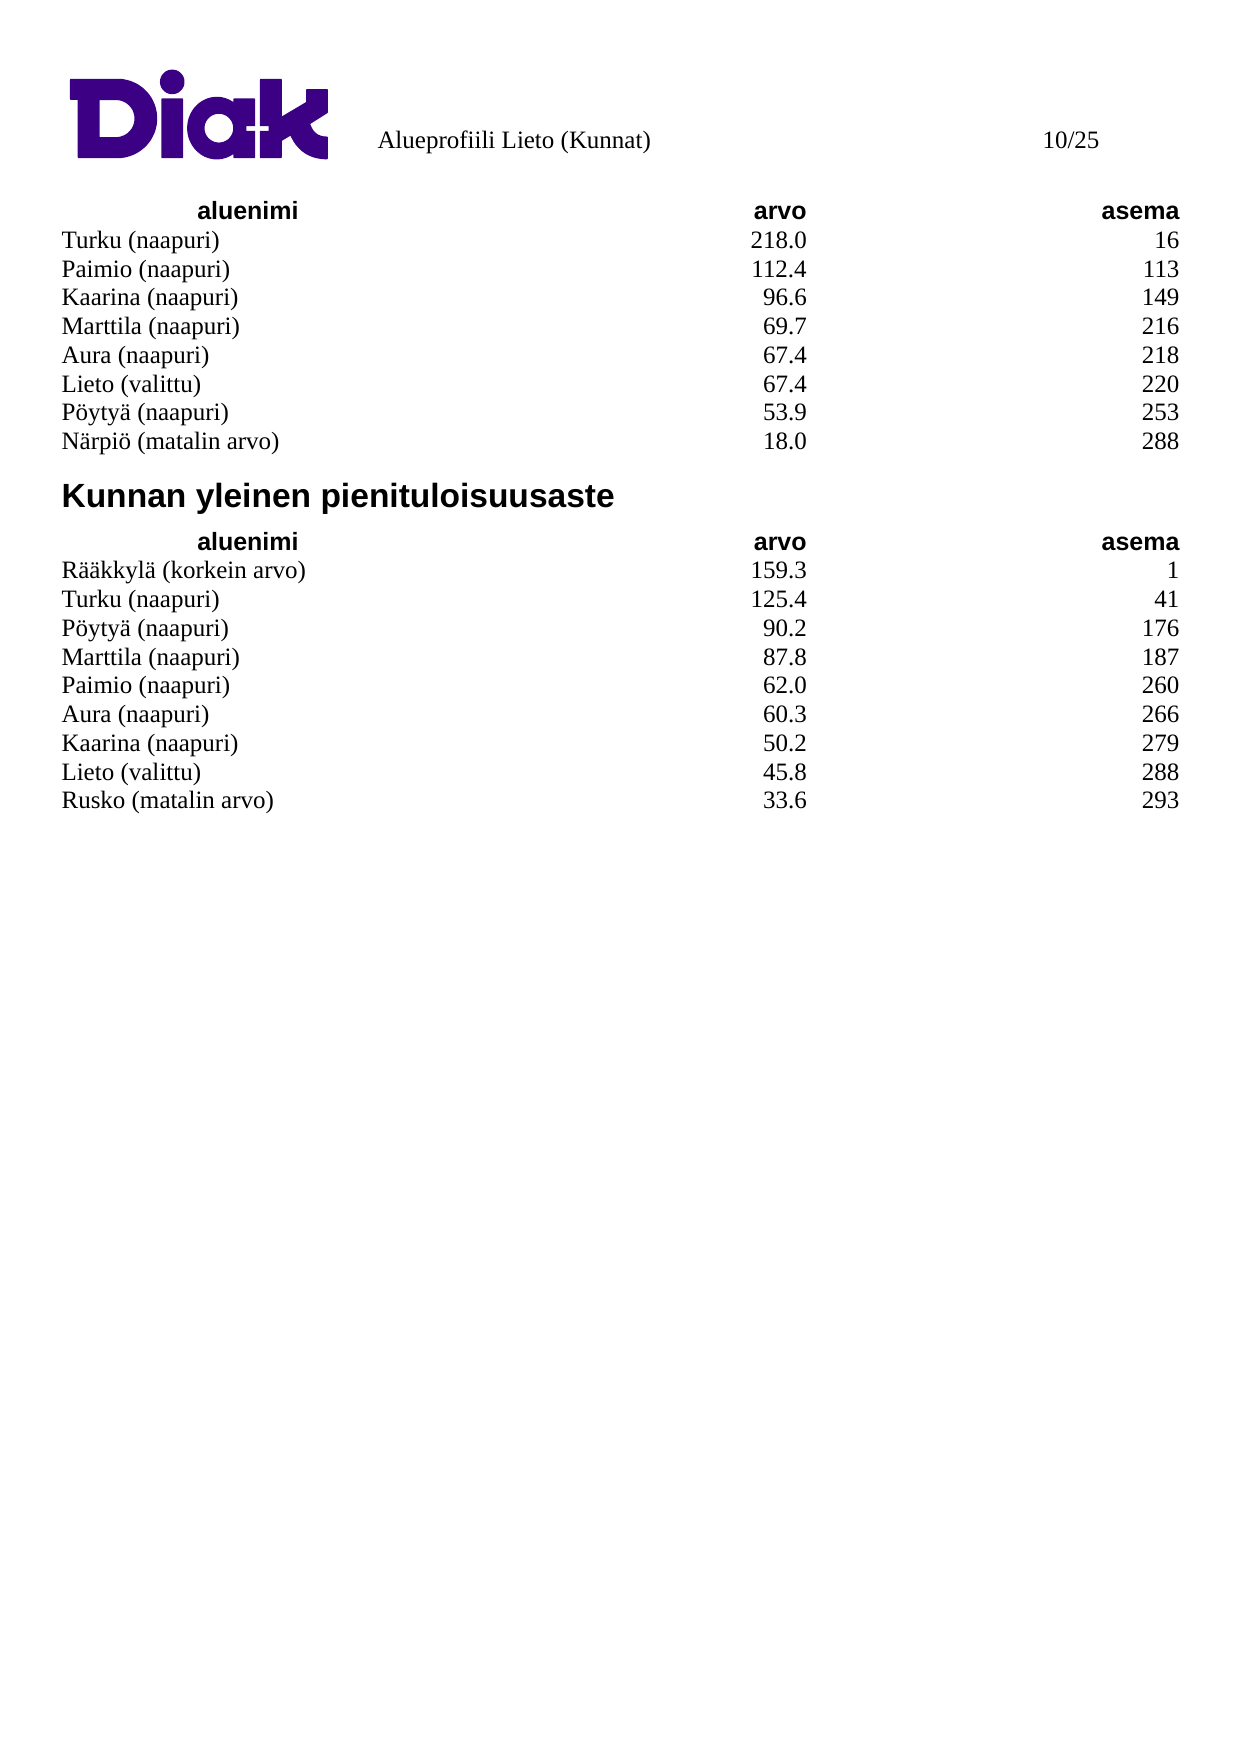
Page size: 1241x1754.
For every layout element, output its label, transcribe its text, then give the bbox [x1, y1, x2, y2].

table_cell Turku (naapuri) [61, 225, 434, 254]
table_cell 112.4 [434, 254, 806, 282]
table_cell Marttila (naapuri) [61, 311, 434, 340]
table_cell 96.6 [434, 283, 806, 311]
table_header arvo [434, 527, 806, 556]
table_cell Paimio (naapuri) [61, 254, 434, 282]
subtitle Kunnan yleinen pienituloisuusaste [61, 476, 1179, 514]
table_cell 293 [806, 786, 1179, 814]
table_cell Aura (naapuri) [61, 340, 434, 369]
table_cell 218 [806, 340, 1179, 369]
table_cell 87.8 [434, 642, 806, 671]
table_cell 50.2 [434, 728, 806, 757]
table_cell Pöytyä (naapuri) [61, 398, 434, 426]
table_cell 218.0 [434, 225, 806, 254]
table_cell 60.3 [434, 699, 806, 728]
table_cell 125.4 [434, 584, 806, 613]
table_cell 90.2 [434, 613, 806, 642]
table_header asema [806, 527, 1179, 556]
table_cell 62.0 [434, 671, 806, 699]
table_cell Turku (naapuri) [61, 584, 434, 613]
table_cell 253 [806, 398, 1179, 426]
table_cell 69.7 [434, 311, 806, 340]
table_cell 266 [806, 699, 1179, 728]
table_header asema [806, 196, 1179, 225]
table_cell 67.4 [434, 369, 806, 397]
table_cell 216 [806, 311, 1179, 340]
table_cell Närpiö (matalin arvo) [61, 426, 434, 455]
table_cell Lieto (valittu) [61, 757, 434, 786]
table_cell 18.0 [434, 426, 806, 455]
table_header arvo [434, 196, 806, 225]
table_cell Lieto (valittu) [61, 369, 434, 397]
table_header aluenimi [61, 527, 434, 556]
table_cell 220 [806, 369, 1179, 397]
table_cell 159.3 [434, 556, 806, 584]
table_cell Pöytyä (naapuri) [61, 613, 434, 642]
table_cell Marttila (naapuri) [61, 642, 434, 671]
table_cell 149 [806, 283, 1179, 311]
table_cell 1 [806, 556, 1179, 584]
table_cell 176 [806, 613, 1179, 642]
table_cell Kaarina (naapuri) [61, 283, 434, 311]
table_cell Kaarina (naapuri) [61, 728, 434, 757]
table_cell Rusko (matalin arvo) [61, 786, 434, 814]
table_cell 279 [806, 728, 1179, 757]
table_cell 41 [806, 584, 1179, 613]
table_cell 33.6 [434, 786, 806, 814]
table_cell 53.9 [434, 398, 806, 426]
table_cell Paimio (naapuri) [61, 671, 434, 699]
table_cell 67.4 [434, 340, 806, 369]
table_cell 288 [806, 426, 1179, 455]
table_cell Aura (naapuri) [61, 699, 434, 728]
table_cell 16 [806, 225, 1179, 254]
table_cell 260 [806, 671, 1179, 699]
table_header aluenimi [61, 196, 434, 225]
table_cell 45.8 [434, 757, 806, 786]
table_cell 187 [806, 642, 1179, 671]
table_cell 113 [806, 254, 1179, 282]
table_cell 288 [806, 757, 1179, 786]
table_cell Rääkkylä (korkein arvo) [61, 556, 434, 584]
